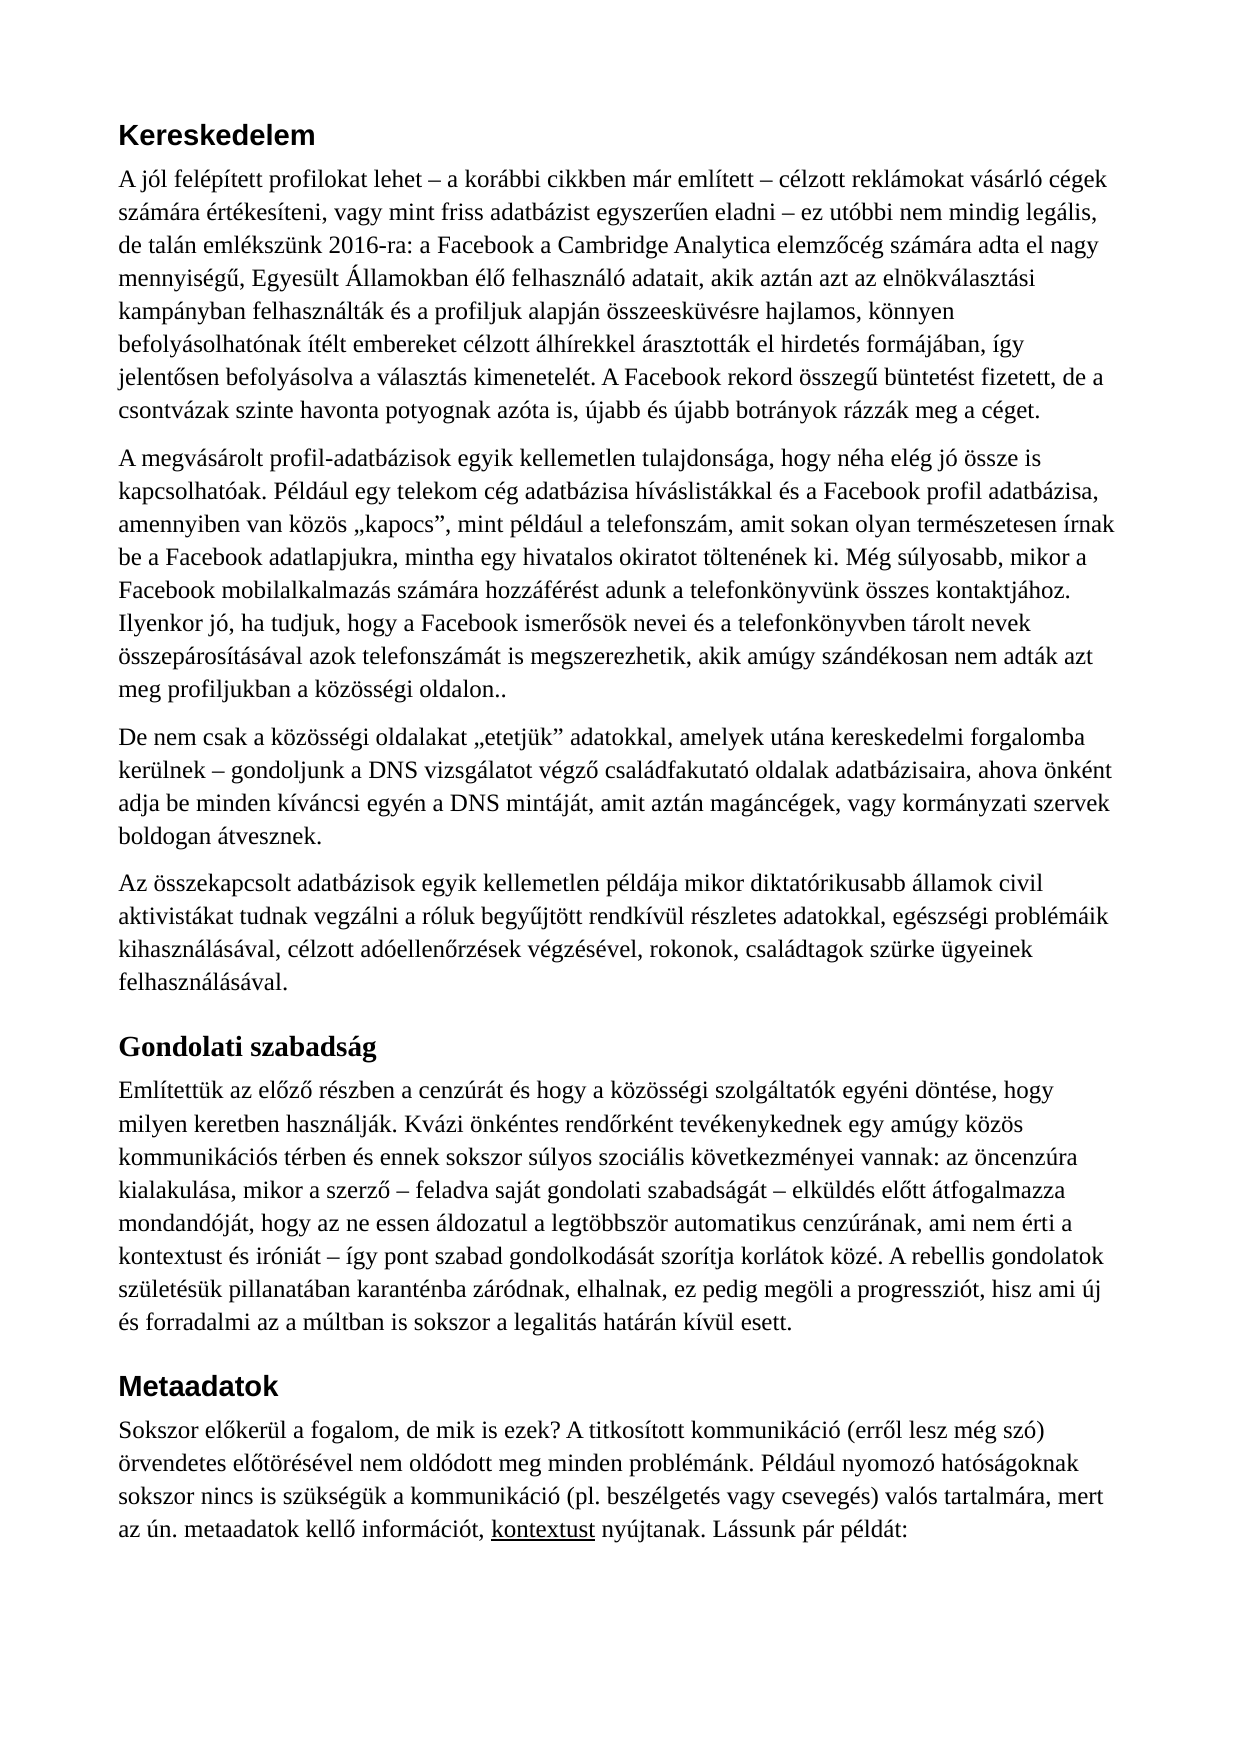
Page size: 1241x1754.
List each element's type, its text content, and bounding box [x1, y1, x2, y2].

text De nem csak a közösségi oldalakat „etetjük” adatokkal, amelyek utána kereskedelmi forgalomba kerülnek – gondoljunk a DNS vizsgálatot végző családfakutató oldalak adatbázisaira, ahova önként adja be minden kíváncsi egyén a DNS mintáját, amit aztán magáncégek, vagy kormányzati szervek boldogan átvesznek. [118, 722, 1122, 849]
text A jól felépített profilokat lehet – a korábbi cikkben már említett – célzott reklámokat vásárló cégek számára értékesíteni, vagy mint friss adatbázist egyszerűen eladni – ez utóbbi nem mindig legális, de talán emlékszünk 2016-ra: a Facebook a Cambridge Analytica elemzőcég számára adta el nagy mennyiségű, Egyesült Államokban élő felhasználó adatait, akik aztán azt az elnökválasztási kampányban felhasználták és a profiljuk alapján összeesküvésre hajlamos, könnyen befolyásolhatónak ítélt embereket célzott álhírekkel árasztották el hirdetés formájában, így jelentősen befolyásolva a választás kimenetelét. A Facebook rekord összegű büntetést fizetett, de a csontvázak szinte havonta potyognak azóta is, újabb és újabb botrányok rázzák meg a céget. [118, 164, 1122, 424]
text Az összekapcsolt adatbázisok egyik kellemetlen példája mikor diktatórikusabb államok civil aktivistákat tudnak vegzálni a róluk begyűjtött rendkívül részletes adatokkal, egészségi problémáik kihasználásával, célzott adóellenőrzések végzésével, rokonok, családtagok szürke ügyeinek felhasználásával. [118, 868, 1122, 996]
subtitle Kereskedelem [118, 118, 1122, 152]
subtitle Gondolati szabadság [118, 1029, 1122, 1063]
subtitle Metaadatok [118, 1369, 1122, 1402]
text A megvásárolt profil-adatbázisok egyik kellemetlen tulajdonsága, hogy néha elég jó össze is kapcsolhatóak. Például egy telekom cég adatbázisa híváslistákkal és a Facebook profil adatbázisa, amennyiben van közös „kapocs”, mint például a telefonszám, amit sokan olyan természetesen írnak be a Facebook adatlapjukra, mintha egy hivatalos okiratot töltenének ki. Még súlyosabb, mikor a Facebook mobilalkalmazás számára hozzáférést adunk a telefonkönyvünk összes kontaktjához. Ilyenkor jó, ha tudjuk, hogy a Facebook ismerősök nevei és a telefonkönyvben tárolt nevek összepárosításával azok telefonszámát is megszerezhetik, akik amúgy szándékosan nem adták azt meg profiljukban a közösségi oldalon.. [118, 443, 1122, 703]
text Említettük az előző részben a cenzúrát és hogy a közösségi szolgáltatók egyéni döntése, hogy milyen keretben használják. Kvázi önkéntes rendőrként tevékenykednek egy amúgy közös kommunikációs térben és ennek sokszor súlyos szociális következményei vannak: az öncenzúra kialakulása, mikor a szerző – feladva saját gondolati szabadságát – elküldés előtt átfogalmazza mondandóját, hogy az ne essen áldozatul a legtöbbször automatikus cenzúrának, ami nem érti a kontextust és iróniát – így pont szabad gondolkodását szorítja korlátok közé. A rebellis gondolatok születésük pillanatában karanténba záródnak, elhalnak, ez pedig megöli a progressziót, hisz ami új és forradalmi az a múltban is sokszor a legalitás határán kívül esett. [118, 1076, 1122, 1336]
text Sokszor előkerül a fogalom, de mik is ezek? A titkosított kommunikáció (erről lesz még szó) örvendetes előtörésével nem oldódott meg minden problémánk. Például nyomozó hatóságoknak sokszor nincs is szükségük a kommunikáció (pl. beszélgetés vagy csevegés) valós tartalmára, mert az ún. metaadatok kellő információt, kontextust nyújtanak. Lássunk pár példát: [118, 1415, 1122, 1543]
